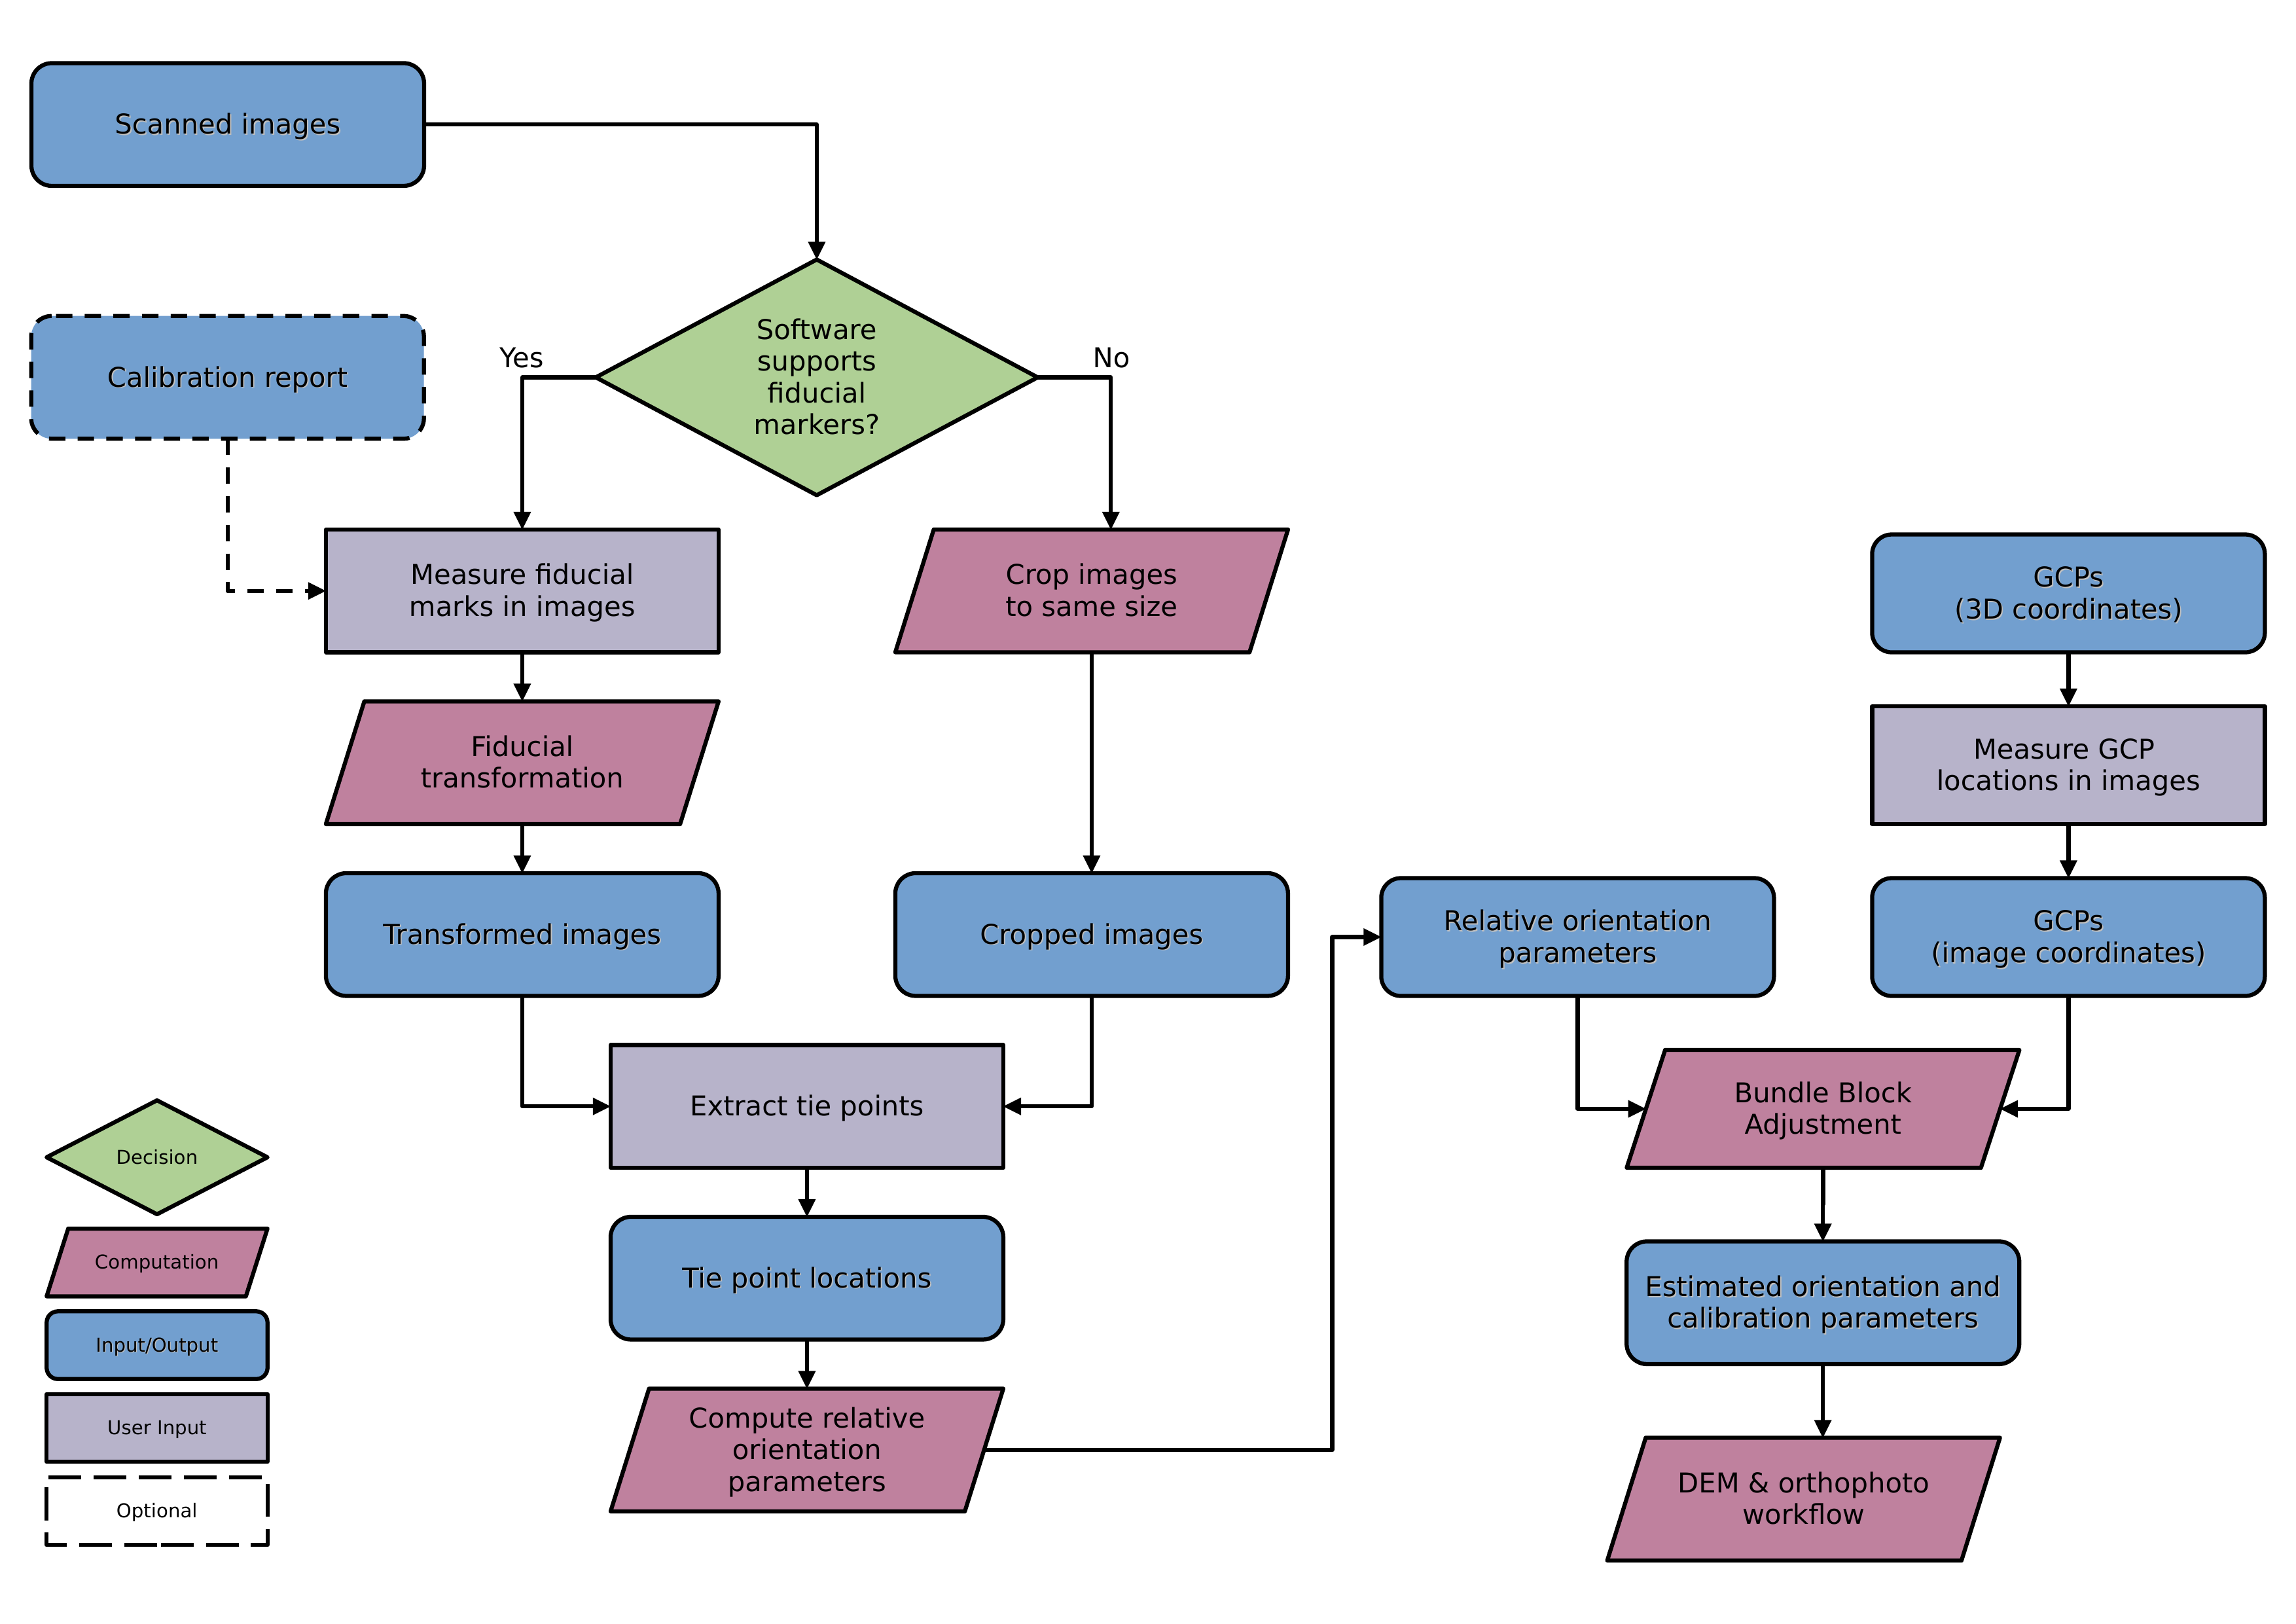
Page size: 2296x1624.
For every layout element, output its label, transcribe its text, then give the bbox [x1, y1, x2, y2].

text_box Calibration report [31, 316, 424, 439]
text_box Relative orientation parameters [1381, 878, 1774, 996]
text_box Estimated orientation and calibration parameters [1626, 1241, 2020, 1364]
text_box Compute relative orientation parameters [610, 1388, 1003, 1511]
text_box Extract tie points [610, 1045, 1003, 1168]
text_box Transformed images [325, 873, 719, 996]
text_box GCPs (image coordinates) [1872, 878, 2265, 996]
text_box Fiducial transformation [325, 701, 719, 824]
text_box Crop images to same size [895, 529, 1288, 653]
text_box User Input [46, 1394, 268, 1462]
text_box Scanned images [31, 63, 425, 186]
text_box Yes [490, 336, 554, 379]
text_box DEM & orthophoto workflow [1607, 1437, 2000, 1561]
text_box Cropped images [895, 873, 1288, 996]
text_box Software supports fiducial markers? [596, 259, 1037, 496]
text_box No [1083, 336, 1140, 379]
text_box Measure GCP locations in images [1872, 706, 2265, 824]
text_box Bundle Block Adjustment [1626, 1049, 2020, 1168]
text_box Measure fiducial marks in images [325, 529, 719, 653]
text_box Tie point locations [610, 1216, 1003, 1340]
text_box Optional [46, 1477, 268, 1545]
text_box Decision [46, 1100, 268, 1215]
text_box GCPs (3D coordinates) [1872, 534, 2265, 653]
text_box Computation [46, 1228, 268, 1297]
text_box Input/Output [46, 1311, 268, 1379]
